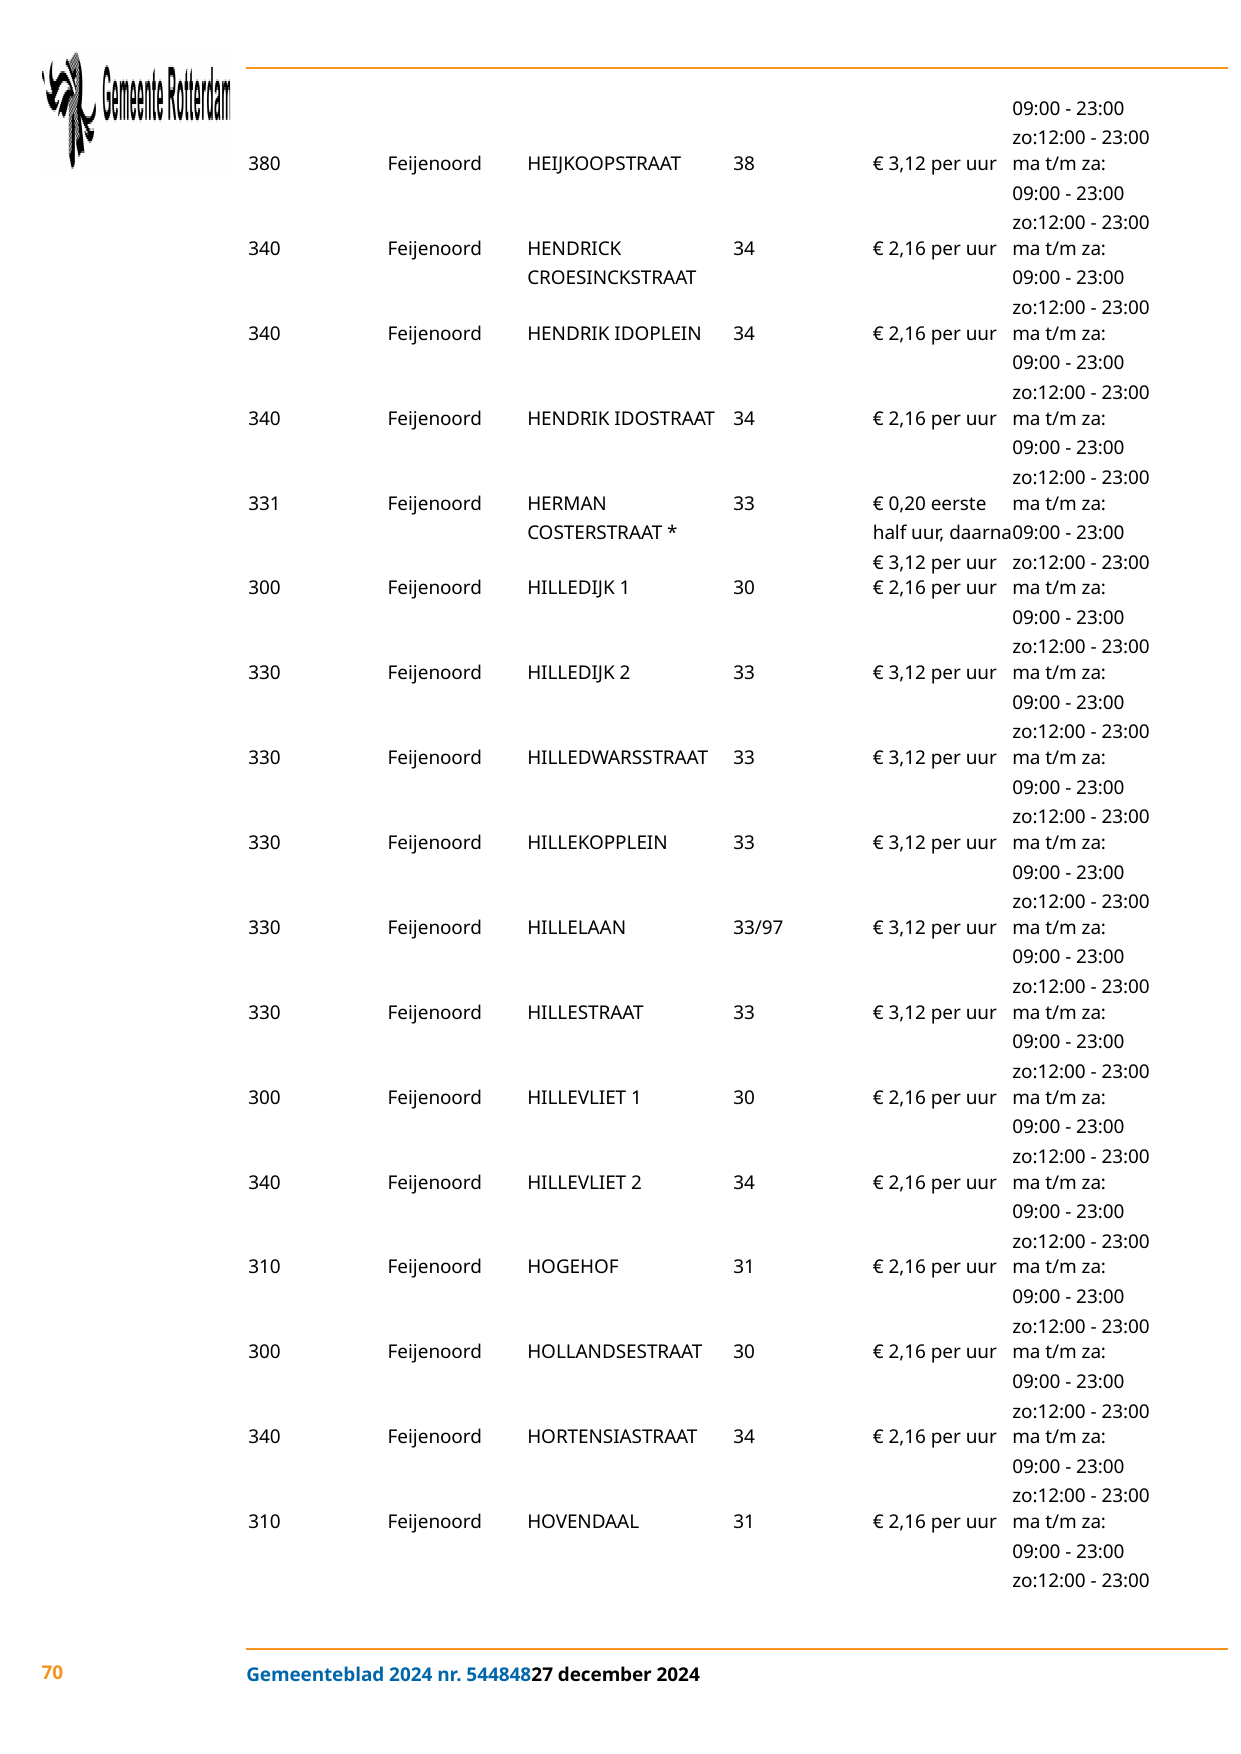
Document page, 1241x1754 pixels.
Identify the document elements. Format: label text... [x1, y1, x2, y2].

table_cell [733, 95, 873, 150]
table_cell 30 [733, 1339, 873, 1423]
table_cell [873, 95, 1012, 150]
table_cell 340 [248, 405, 387, 490]
table_cell 09:00 - 23:00 zo:12:00 - 23:00 [1012, 95, 1152, 150]
table_cell HENDRIK IDOPLEIN [527, 320, 733, 405]
table_cell 34 [733, 1169, 873, 1254]
table_cell 330 [248, 999, 387, 1084]
table_cell HENDRICK CROESINCKSTRAAT [527, 235, 733, 320]
table_cell [388, 95, 527, 150]
table_cell 33 [733, 490, 873, 574]
table_cell € 3,12 per uur [873, 150, 1012, 235]
table_cell 34 [733, 405, 873, 490]
table_cell € 2,16 per uur [873, 1339, 1012, 1423]
table_cell Feijenoord [388, 1509, 527, 1593]
table_cell 33 [733, 999, 873, 1084]
table_cell € 3,12 per uur [873, 999, 1012, 1084]
table_cell Feijenoord [388, 914, 527, 999]
table_cell ma t/m za: 09:00 - 23:00 zo:12:00 - 23:00 [1012, 999, 1152, 1084]
table_cell Feijenoord [388, 235, 527, 320]
table_cell € 2,16 per uur [873, 405, 1012, 490]
table_cell ma t/m za: 09:00 - 23:00 zo:12:00 - 23:00 [1012, 490, 1152, 574]
table_cell ma t/m za: 09:00 - 23:00 zo:12:00 - 23:00 [1012, 1084, 1152, 1169]
table_cell 30 [733, 575, 873, 659]
table_cell HORTENSIASTRAAT [527, 1424, 733, 1508]
table_cell 33 [733, 660, 873, 744]
table_cell ma t/m za: 09:00 - 23:00 zo:12:00 - 23:00 [1012, 575, 1152, 659]
table_cell Feijenoord [388, 999, 527, 1084]
table_cell Feijenoord [388, 1084, 527, 1169]
table_cell 300 [248, 575, 387, 659]
table_cell HOGEHOF [527, 1254, 733, 1339]
table_cell 340 [248, 1424, 387, 1508]
table_cell [248, 95, 387, 150]
table_cell 34 [733, 1424, 873, 1508]
table_cell 38 [733, 150, 873, 235]
table_cell € 2,16 per uur [873, 1254, 1012, 1339]
table_cell € 2,16 per uur [873, 1424, 1012, 1508]
table_cell ma t/m za: 09:00 - 23:00 zo:12:00 - 23:00 [1012, 1169, 1152, 1254]
table_cell HILLEKOPPLEIN [527, 829, 733, 914]
table_cell 330 [248, 660, 387, 744]
table_cell [527, 95, 733, 150]
table_cell 33/97 [733, 914, 873, 999]
table_cell ma t/m za: 09:00 - 23:00 zo:12:00 - 23:00 [1012, 829, 1152, 914]
table_cell ma t/m za: 09:00 - 23:00 zo:12:00 - 23:00 [1012, 150, 1152, 235]
table_cell 33 [733, 744, 873, 829]
table_cell 31 [733, 1254, 873, 1339]
table_cell 34 [733, 235, 873, 320]
table_cell Feijenoord [388, 1339, 527, 1423]
table_cell 34 [733, 320, 873, 405]
table_cell HILLEDIJK 1 [527, 575, 733, 659]
table_cell Feijenoord [388, 150, 527, 235]
table_cell HERMAN COSTERSTRAAT * [527, 490, 733, 574]
table_cell 330 [248, 744, 387, 829]
table_cell HILLELAAN [527, 914, 733, 999]
table_cell € 3,12 per uur [873, 829, 1012, 914]
table_cell 300 [248, 1339, 387, 1423]
table_cell ma t/m za: 09:00 - 23:00 zo:12:00 - 23:00 [1012, 660, 1152, 744]
table_cell ma t/m za: 09:00 - 23:00 zo:12:00 - 23:00 [1012, 235, 1152, 320]
table_cell Feijenoord [388, 490, 527, 574]
table_cell ma t/m za: 09:00 - 23:00 zo:12:00 - 23:00 [1012, 914, 1152, 999]
table_cell Feijenoord [388, 660, 527, 744]
table_cell HILLEDWARSSTRAAT [527, 744, 733, 829]
table_cell HILLESTRAAT [527, 999, 733, 1084]
table_cell 331 [248, 490, 387, 574]
table_cell 30 [733, 1084, 873, 1169]
table_cell ma t/m za: 09:00 - 23:00 zo:12:00 - 23:00 [1012, 1424, 1152, 1508]
table_cell ma t/m za: 09:00 - 23:00 zo:12:00 - 23:00 [1012, 405, 1152, 490]
table_cell Feijenoord [388, 320, 527, 405]
table_cell 33 [733, 829, 873, 914]
table_cell HILLEVLIET 1 [527, 1084, 733, 1169]
table_cell HENDRIK IDOSTRAAT [527, 405, 733, 490]
table_cell ma t/m za: 09:00 - 23:00 zo:12:00 - 23:00 [1012, 1509, 1152, 1593]
table_cell € 2,16 per uur [873, 320, 1012, 405]
table_cell 330 [248, 914, 387, 999]
table_cell 31 [733, 1509, 873, 1593]
picture [41, 47, 231, 172]
table_cell € 3,12 per uur [873, 914, 1012, 999]
table_cell Feijenoord [388, 405, 527, 490]
table_cell ma t/m za: 09:00 - 23:00 zo:12:00 - 23:00 [1012, 1254, 1152, 1339]
table_cell Feijenoord [388, 829, 527, 914]
table_cell ma t/m za: 09:00 - 23:00 zo:12:00 - 23:00 [1012, 320, 1152, 405]
table_cell ma t/m za: 09:00 - 23:00 zo:12:00 - 23:00 [1012, 1339, 1152, 1423]
table_cell HOLLANDSESTRAAT [527, 1339, 733, 1423]
table_cell ma t/m za: 09:00 - 23:00 zo:12:00 - 23:00 [1012, 744, 1152, 829]
table_cell Feijenoord [388, 1169, 527, 1254]
table_cell HEIJKOOPSTRAAT [527, 150, 733, 235]
table_cell € 2,16 per uur [873, 1169, 1012, 1254]
table_cell € 3,12 per uur [873, 744, 1012, 829]
table_cell 330 [248, 829, 387, 914]
table_cell Feijenoord [388, 1424, 527, 1508]
table_cell HILLEDIJK 2 [527, 660, 733, 744]
table_cell 340 [248, 235, 387, 320]
table_cell 340 [248, 1169, 387, 1254]
table_cell Feijenoord [388, 744, 527, 829]
table_cell HOVENDAAL [527, 1509, 733, 1593]
table_cell € 2,16 per uur [873, 235, 1012, 320]
table_cell 310 [248, 1509, 387, 1593]
table_cell € 3,12 per uur [873, 660, 1012, 744]
table_cell 340 [248, 320, 387, 405]
table_cell € 2,16 per uur [873, 1084, 1012, 1169]
table_cell 300 [248, 1084, 387, 1169]
table_cell € 2,16 per uur [873, 1509, 1012, 1593]
table_cell 310 [248, 1254, 387, 1339]
table_cell € 0,20 eerste half uur, daarna € 3,12 per uur [873, 490, 1012, 574]
table_cell Feijenoord [388, 575, 527, 659]
table_cell HILLEVLIET 2 [527, 1169, 733, 1254]
table_cell € 2,16 per uur [873, 575, 1012, 659]
table_cell Feijenoord [388, 1254, 527, 1339]
table_cell 380 [248, 150, 387, 235]
